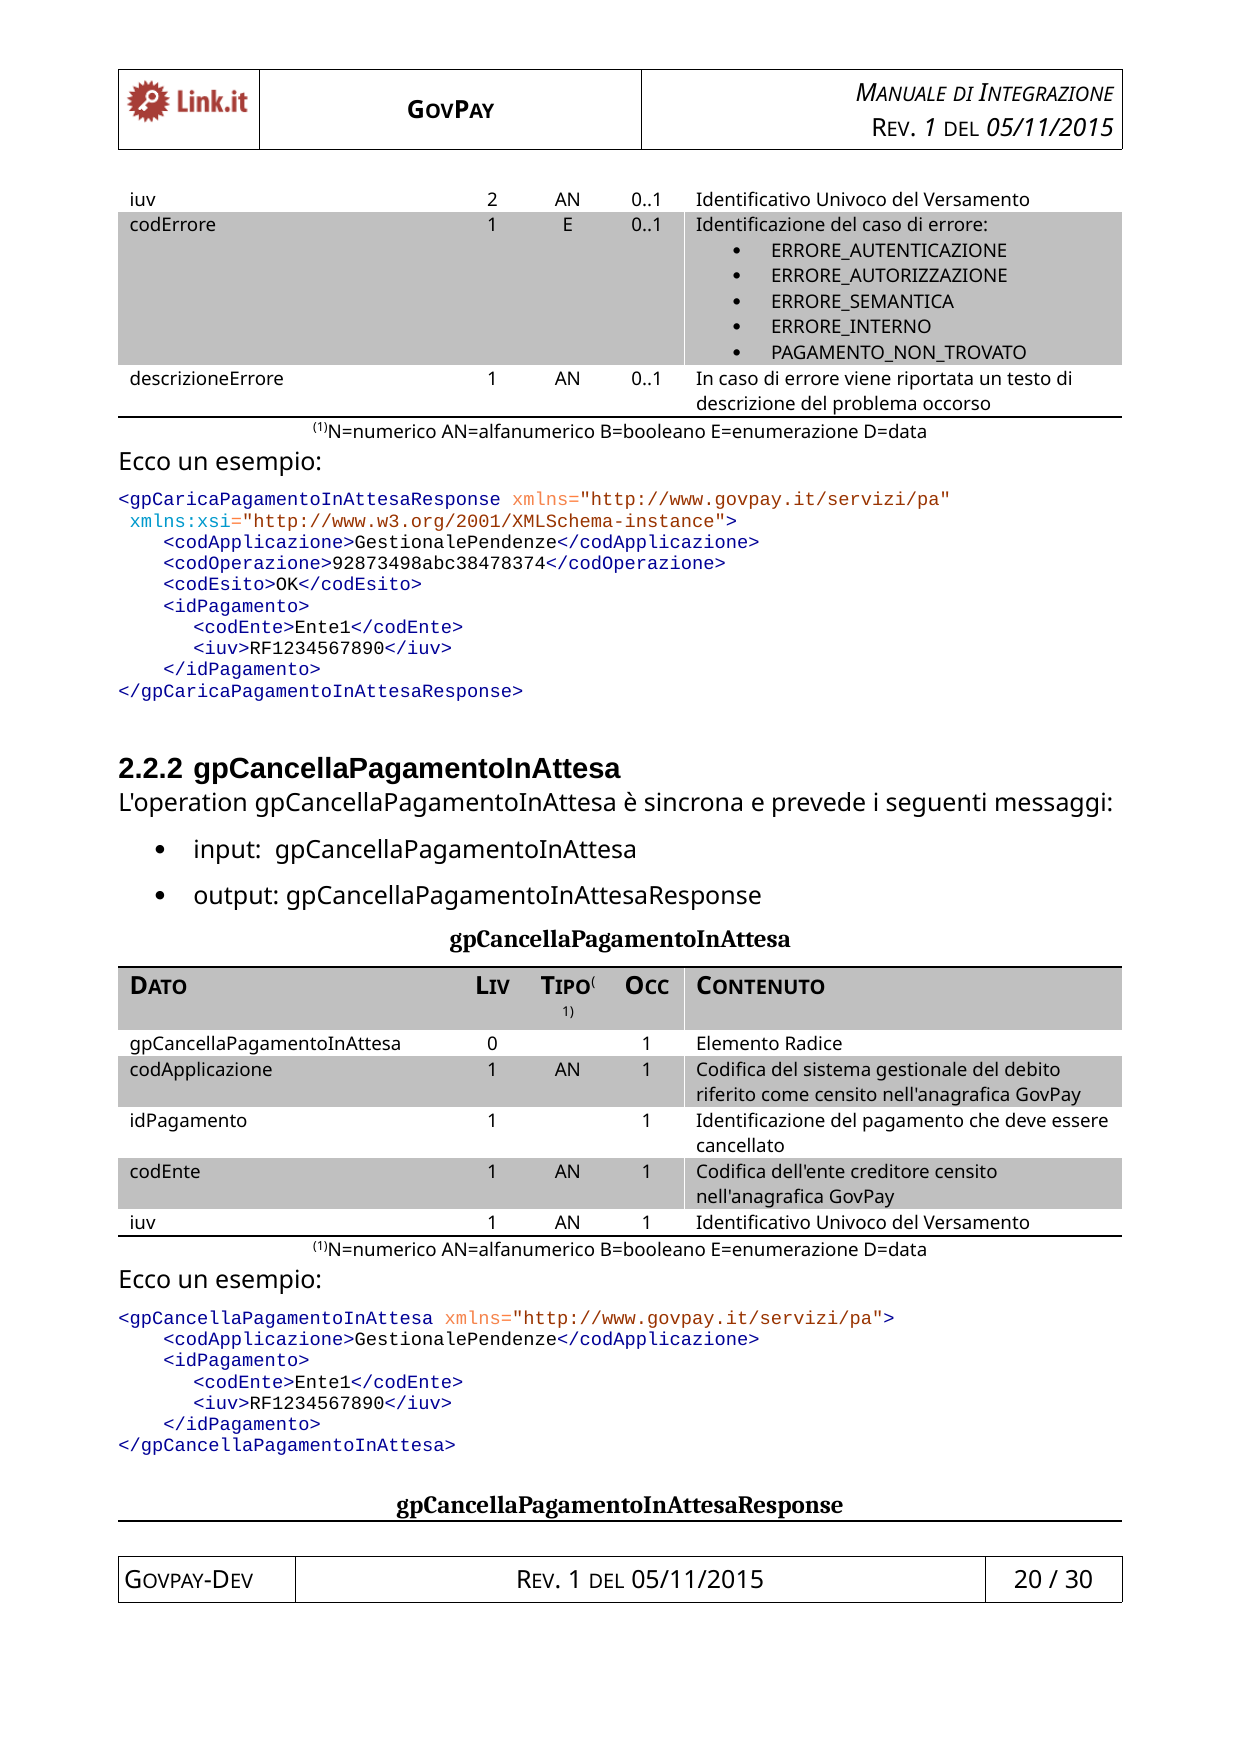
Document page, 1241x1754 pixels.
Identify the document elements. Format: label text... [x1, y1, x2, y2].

table_cell 1 [458, 1209, 526, 1234]
table_cell 0..1 [609, 365, 684, 416]
table_cell Dato [118, 968, 458, 1030]
table_cell 1 [458, 1107, 526, 1158]
table_header gpCancellaPagamentoInAttesaResponse [118, 1491, 1122, 1520]
table_header gpCancellaPagamentoInAttesa [118, 925, 1122, 966]
table_cell AN [526, 186, 609, 212]
table_cell 1 [458, 365, 526, 416]
table_cell Contenuto [685, 968, 1122, 1030]
table_cell Occ [609, 968, 684, 1030]
text (1)N=numerico AN=alfanumerico B=booleano E=enumerazione D=data [118, 1237, 1122, 1262]
table_cell [526, 1030, 609, 1056]
text Ecco un esempio: [118, 1262, 1122, 1296]
table_cell 1 [609, 1030, 684, 1056]
table_cell Codifica dell'ente creditore censito nell'anagrafica GovPay [685, 1158, 1122, 1209]
table_cell 1 [609, 1056, 684, 1107]
table_cell In caso di errore viene riportata un testo di descrizione del problema occorso [685, 365, 1122, 416]
table_cell 0..1 [609, 212, 684, 365]
table_cell 1 [609, 1209, 684, 1234]
picture [123, 75, 254, 128]
text (1)N=numerico AN=alfanumerico B=booleano E=enumerazione D=data [118, 418, 1122, 443]
table_cell 2 [458, 186, 526, 212]
table_cell AN [526, 1158, 609, 1209]
table_cell Elemento Radice [685, 1030, 1122, 1056]
table_cell [526, 1107, 609, 1158]
table_cell 1 [609, 1158, 684, 1209]
table_cell descrizioneErrore [118, 365, 458, 416]
text <gpCaricaPagamentoInAttesaResponse xmlns="http://www.govpay.it/servizi/pa" xmlns:xsi="http://www.w3.org/2001/XMLSchema-instance"> <codApplicazione>GestionalePendenze</codApplicazione> <codOperazione>92873498abc38478374</codOperazione> <codEsito>OK</codEsito> <idPagamento> <codEnte>Ente1</codEnte> <iuv>RF1234567890</iuv> [118, 490, 1122, 660]
text L'operation gpCancellaPagamentoInAttesa è sincrona e prevede i seguenti messaggi: [118, 785, 1122, 819]
text </idPagamento> </gpCancellaPagamentoInAttesa> [118, 1415, 1122, 1457]
list output: gpCancellaPagamentoInAttesaResponse [156, 878, 1122, 912]
table_cell Tipo(1) [526, 968, 609, 1030]
table_cell 0 [458, 1030, 526, 1056]
text Ecco un esempio: [118, 443, 1122, 478]
subtitle gpCancellaPagamentoInAttesa [118, 751, 1122, 785]
table_cell AN [526, 1209, 609, 1234]
table_cell codEnte [118, 1158, 458, 1209]
table_cell AN [526, 1056, 609, 1107]
table_cell Identificativo Univoco del Versamento [685, 186, 1122, 212]
table_cell gpCancellaPagamentoInAttesa [118, 1030, 458, 1056]
table_cell Liv [458, 968, 526, 1030]
table_cell 1 [458, 212, 526, 365]
table_cell idPagamento [118, 1107, 458, 1158]
table_cell E [526, 212, 609, 365]
table_cell iuv [118, 1209, 458, 1234]
table_cell 1 [458, 1158, 526, 1209]
table_cell 0..1 [609, 186, 684, 212]
table_cell iuv [118, 186, 458, 212]
table_cell Codifica del sistema gestionale del debito riferito come censito nell'anagrafica GovPay [685, 1056, 1122, 1107]
table_cell 1 [609, 1107, 684, 1158]
table_cell Identificativo Univoco del Versamento [685, 1209, 1122, 1234]
table_cell codErrore [118, 212, 458, 365]
text </idPagamento> </gpCaricaPagamentoInAttesaResponse> [118, 660, 1122, 703]
table_cell Identificazione del caso di errore: ERRORE_AUTENTICAZIONE ERRORE_AUTORIZZAZIONE ERRORE_SEMANTICA ERRORE_INTERNO PAGAMENTO_NON_TROVATO [685, 212, 1122, 365]
table_cell codApplicazione [118, 1056, 458, 1107]
list input: gpCancellaPagamentoInAttesa [156, 831, 1122, 865]
table_cell Identificazione del pagamento che deve essere cancellato [685, 1107, 1122, 1158]
table_cell AN [526, 365, 609, 416]
table_cell 1 [458, 1056, 526, 1107]
text <gpCancellaPagamentoInAttesa xmlns="http://www.govpay.it/servizi/pa"> <codApplicazione>GestionalePendenze</codApplicazione> <idPagamento> <codEnte>Ente1</codEnte> <iuv>RF1234567890</iuv> [118, 1309, 1122, 1415]
